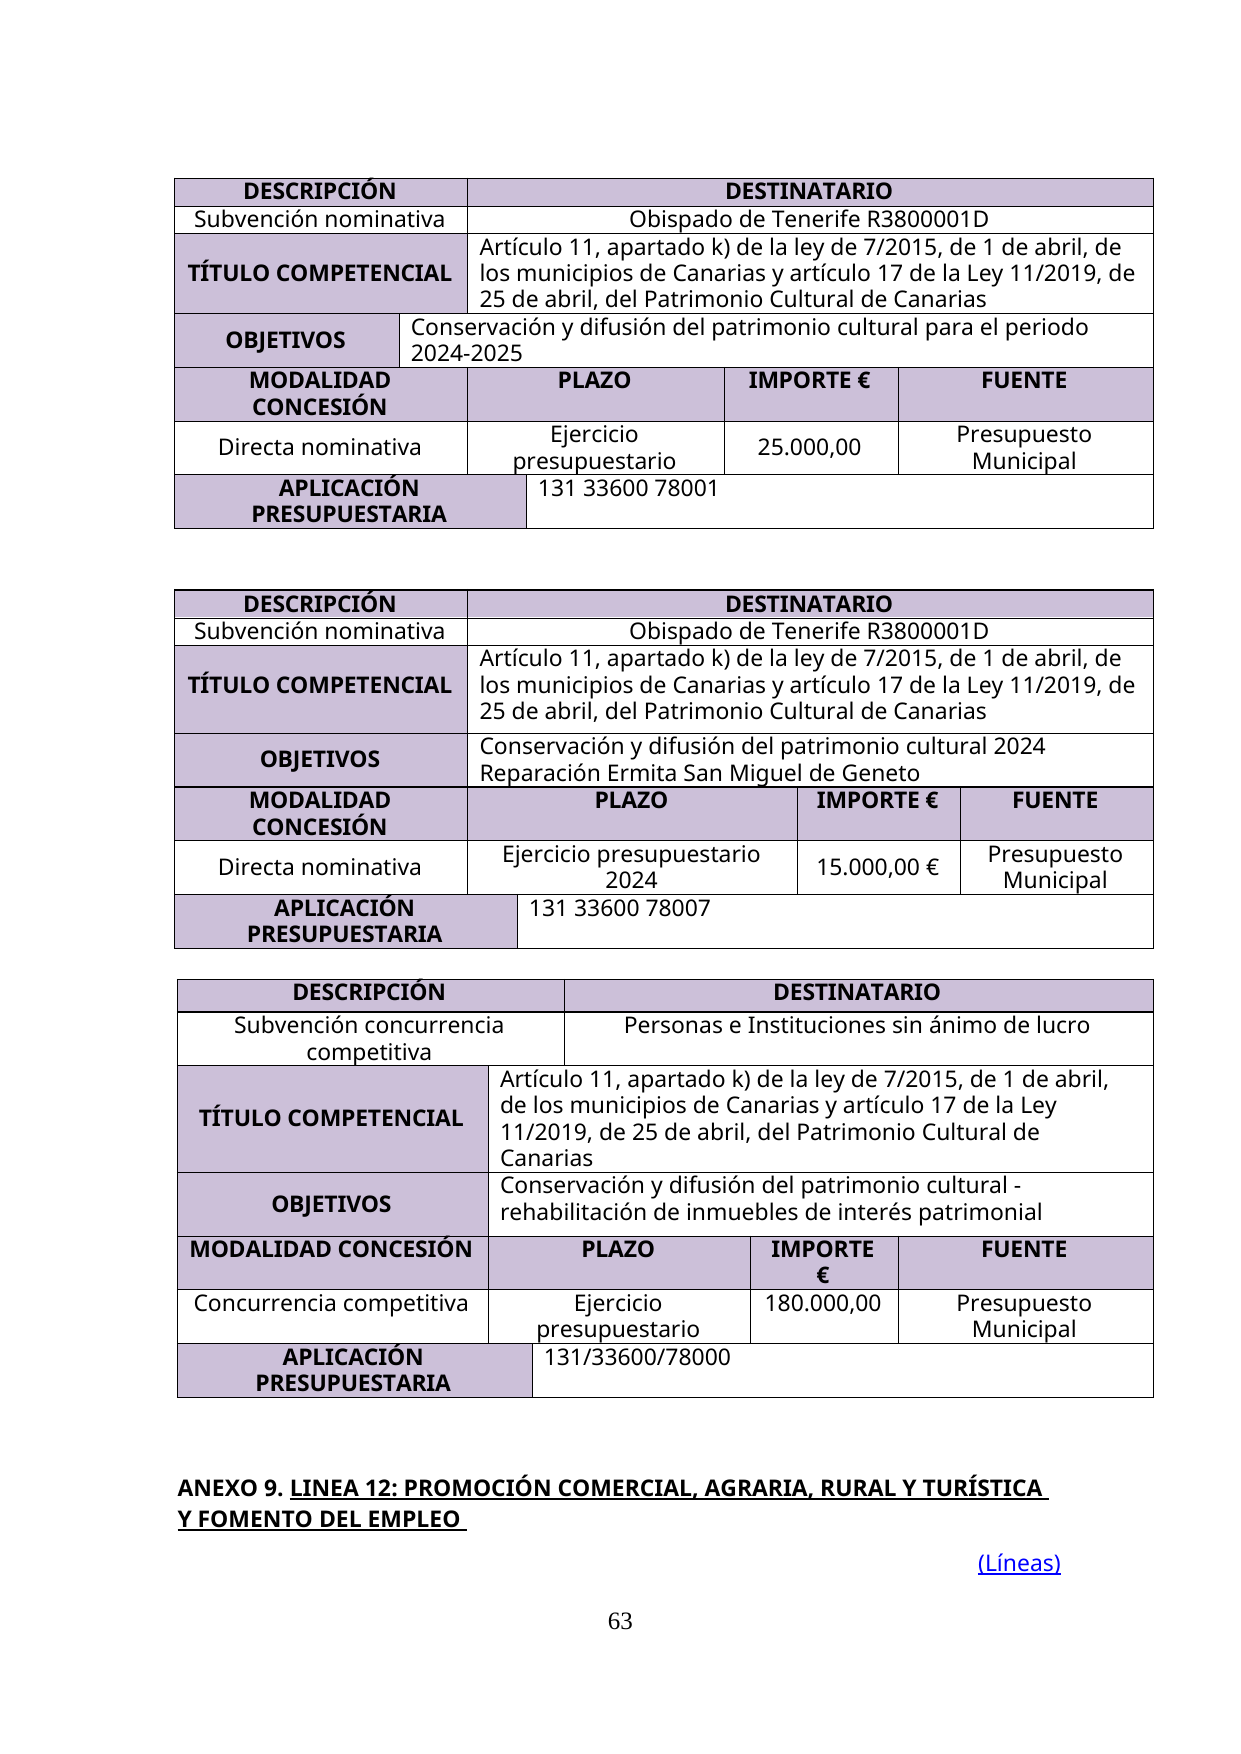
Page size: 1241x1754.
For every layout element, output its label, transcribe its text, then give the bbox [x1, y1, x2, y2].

table_header DESCRIPCIÓN [178, 980, 564, 1011]
table_cell PLAZO [468, 368, 724, 421]
table_cell Obispado de Tenerife R3800001D [468, 207, 1153, 233]
table_cell PLAZO [468, 788, 797, 840]
table_cell Subvención nominativa [175, 619, 467, 645]
table_cell IMPORTE € [751, 1237, 898, 1289]
table_cell Directa nominativa [175, 422, 467, 474]
table_cell FUENTE [961, 788, 1153, 840]
table_cell Subvención nominativa [175, 207, 467, 233]
table_cell Ejercicio presupuestario [468, 422, 724, 474]
table_header DESTINATARIO [468, 591, 1153, 617]
table_cell 15.000,00 € [798, 841, 960, 894]
table_cell Conservación y difusión del patrimonio cultural para el periodo 2024-2025 [400, 314, 1153, 367]
table_cell Presupuesto Municipal [899, 1290, 1153, 1343]
table_cell OBJETIVOS [178, 1173, 488, 1236]
table_cell MODALIDAD CONCESIÓN [178, 1237, 488, 1289]
table_cell Ejercicio presupuestario 2024 [468, 841, 797, 894]
table_cell Directa nominativa [175, 841, 467, 894]
table_cell Ejercicio presupuestario [489, 1290, 750, 1343]
table_cell APLICACIÓN PRESUPUESTARIA [175, 475, 526, 528]
table_cell 25.000,00 [725, 422, 898, 474]
table_cell MODALIDAD CONCESIÓN [175, 368, 467, 421]
table_cell Presupuesto Municipal [899, 422, 1153, 474]
table_cell IMPORTE € [798, 788, 960, 840]
text ANEXO 9. LINEA 12: PROMOCIÓN COMERCIAL, AGRARIA, RURAL Y TURÍSTICA Y FOMENTO DEL EMPLEO [177, 1440, 1060, 1534]
table_cell 131 33600 78001 [527, 475, 1153, 528]
table_header DESTINATARIO [565, 980, 1153, 1011]
table_cell OBJETIVOS [175, 734, 467, 786]
table_cell APLICACIÓN PRESUPUESTARIA [175, 895, 517, 948]
table_cell Artículo 11, apartado k) de la ley de 7/2015, de 1 de abril, de los municipios de Canarias y artículo 17 de la Ley 11/2019, de 25 de abril, del Patrimonio Cultural de Canarias [468, 234, 1153, 313]
table_cell Conservación y difusión del patrimonio cultural - rehabilitación de inmuebles de interés patrimonial [489, 1173, 1153, 1236]
table_cell Obispado de Tenerife R3800001D [468, 619, 1153, 645]
table_cell TÍTULO COMPETENCIAL [175, 234, 467, 313]
table_cell PLAZO [489, 1237, 750, 1289]
table_cell OBJETIVOS [175, 314, 399, 367]
table_cell 131/33600/78000 [533, 1344, 1153, 1397]
table_cell Concurrencia competitiva [178, 1290, 488, 1343]
table_cell Personas e Instituciones sin ánimo de lucro [565, 1013, 1153, 1065]
text (Líneas) [177, 1546, 1060, 1578]
table_cell Subvención concurrencia competitiva [178, 1013, 564, 1065]
table_header DESTINATARIO [468, 179, 1153, 206]
table_header DESCRIPCIÓN [175, 591, 467, 617]
table_cell APLICACIÓN PRESUPUESTARIA [178, 1344, 532, 1397]
table_cell TÍTULO COMPETENCIAL [175, 646, 467, 733]
table_cell MODALIDAD CONCESIÓN [175, 788, 467, 840]
table_cell FUENTE [899, 1237, 1153, 1289]
table_cell Artículo 11, apartado k) de la ley de 7/2015, de 1 de abril, de los municipios de Canarias y artículo 17 de la Ley 11/2019, de 25 de abril, del Patrimonio Cultural de Canarias [468, 646, 1153, 733]
table_cell IMPORTE € [725, 368, 898, 421]
table_cell Conservación y difusión del patrimonio cultural 2024 Reparación Ermita San Miguel de Geneto [468, 734, 1153, 786]
table_cell 131 33600 78007 [518, 895, 1153, 948]
table_cell Artículo 11, apartado k) de la ley de 7/2015, de 1 de abril, de los municipios de Canarias y artículo 17 de la Ley 11/2019, de 25 de abril, del Patrimonio Cultural de Canarias [489, 1066, 1153, 1172]
table_cell TÍTULO COMPETENCIAL [178, 1066, 488, 1172]
table_header DESCRIPCIÓN [175, 179, 467, 206]
table_cell Presupuesto Municipal [961, 841, 1153, 894]
table_cell FUENTE [899, 368, 1153, 421]
table_cell 180.000,00 [751, 1290, 898, 1343]
